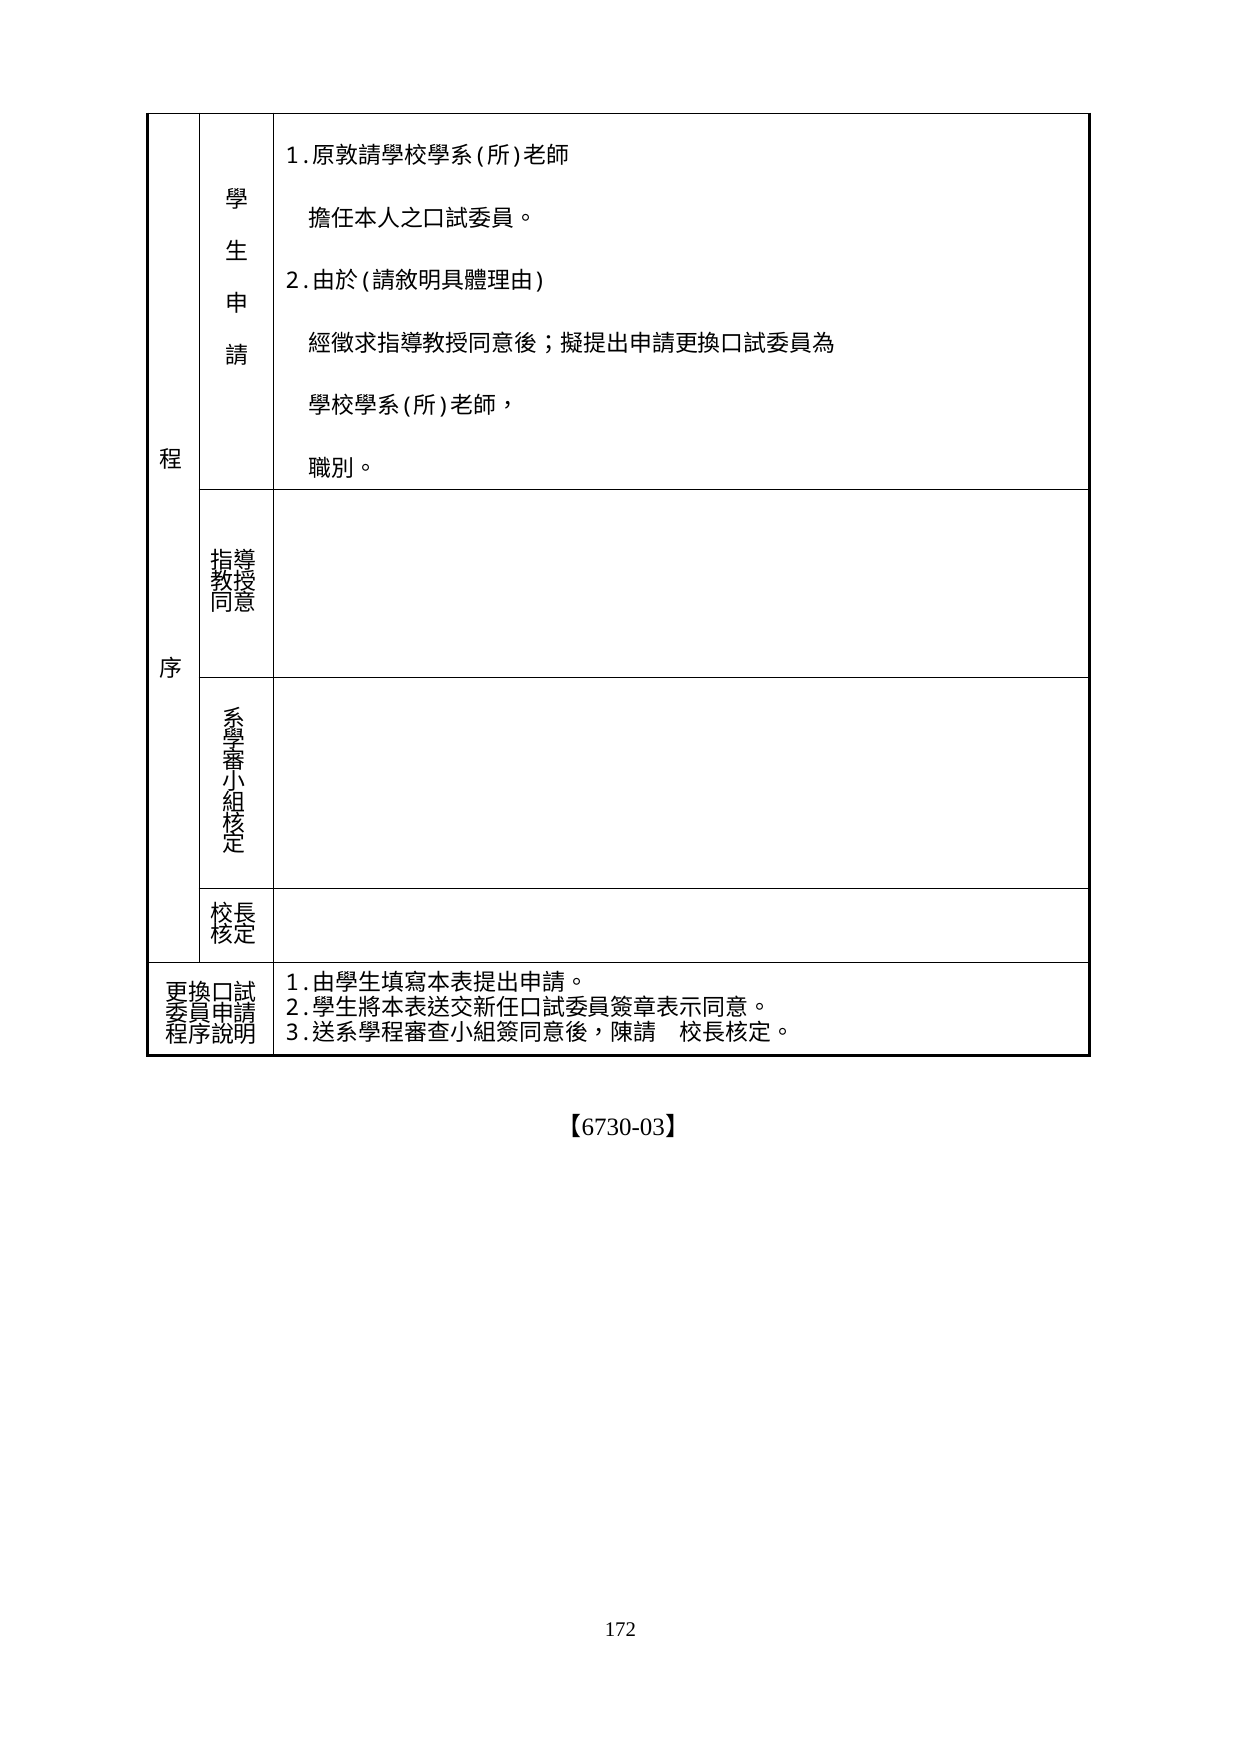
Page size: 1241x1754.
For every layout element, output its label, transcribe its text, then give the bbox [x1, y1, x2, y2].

table_cell 1.由學生填寫本表提出申請。 2.學生將本表送交新任口試委員簽章表示同意。 3.送系學程審查小組簽同意後，陳請 校長核定。 [274, 963, 1088, 1053]
table_cell 指導教授同意 [200, 490, 273, 677]
table_cell 程 序 [149, 114, 199, 888]
table_cell 系學審小組核定 [200, 678, 273, 888]
table_cell [274, 889, 1088, 962]
table_cell [274, 490, 1088, 677]
table_cell [149, 888, 199, 962]
table_cell 校長核定 [200, 889, 273, 962]
table_cell 1.原敦請學校學系(所)老師 擔任本人之口試委員。 2.由於(請敘明具體理由) 經徵求指導教授同意後；擬提出申請更換口試委員為 學校學系(所)老師， 職別。 [274, 114, 1088, 489]
table_cell 學 生 申 請 [200, 114, 273, 489]
table_cell 更換口試委員申請程序說明 [149, 963, 273, 1053]
text 【6730-03】 [556, 1106, 695, 1143]
table_cell [274, 678, 1088, 888]
